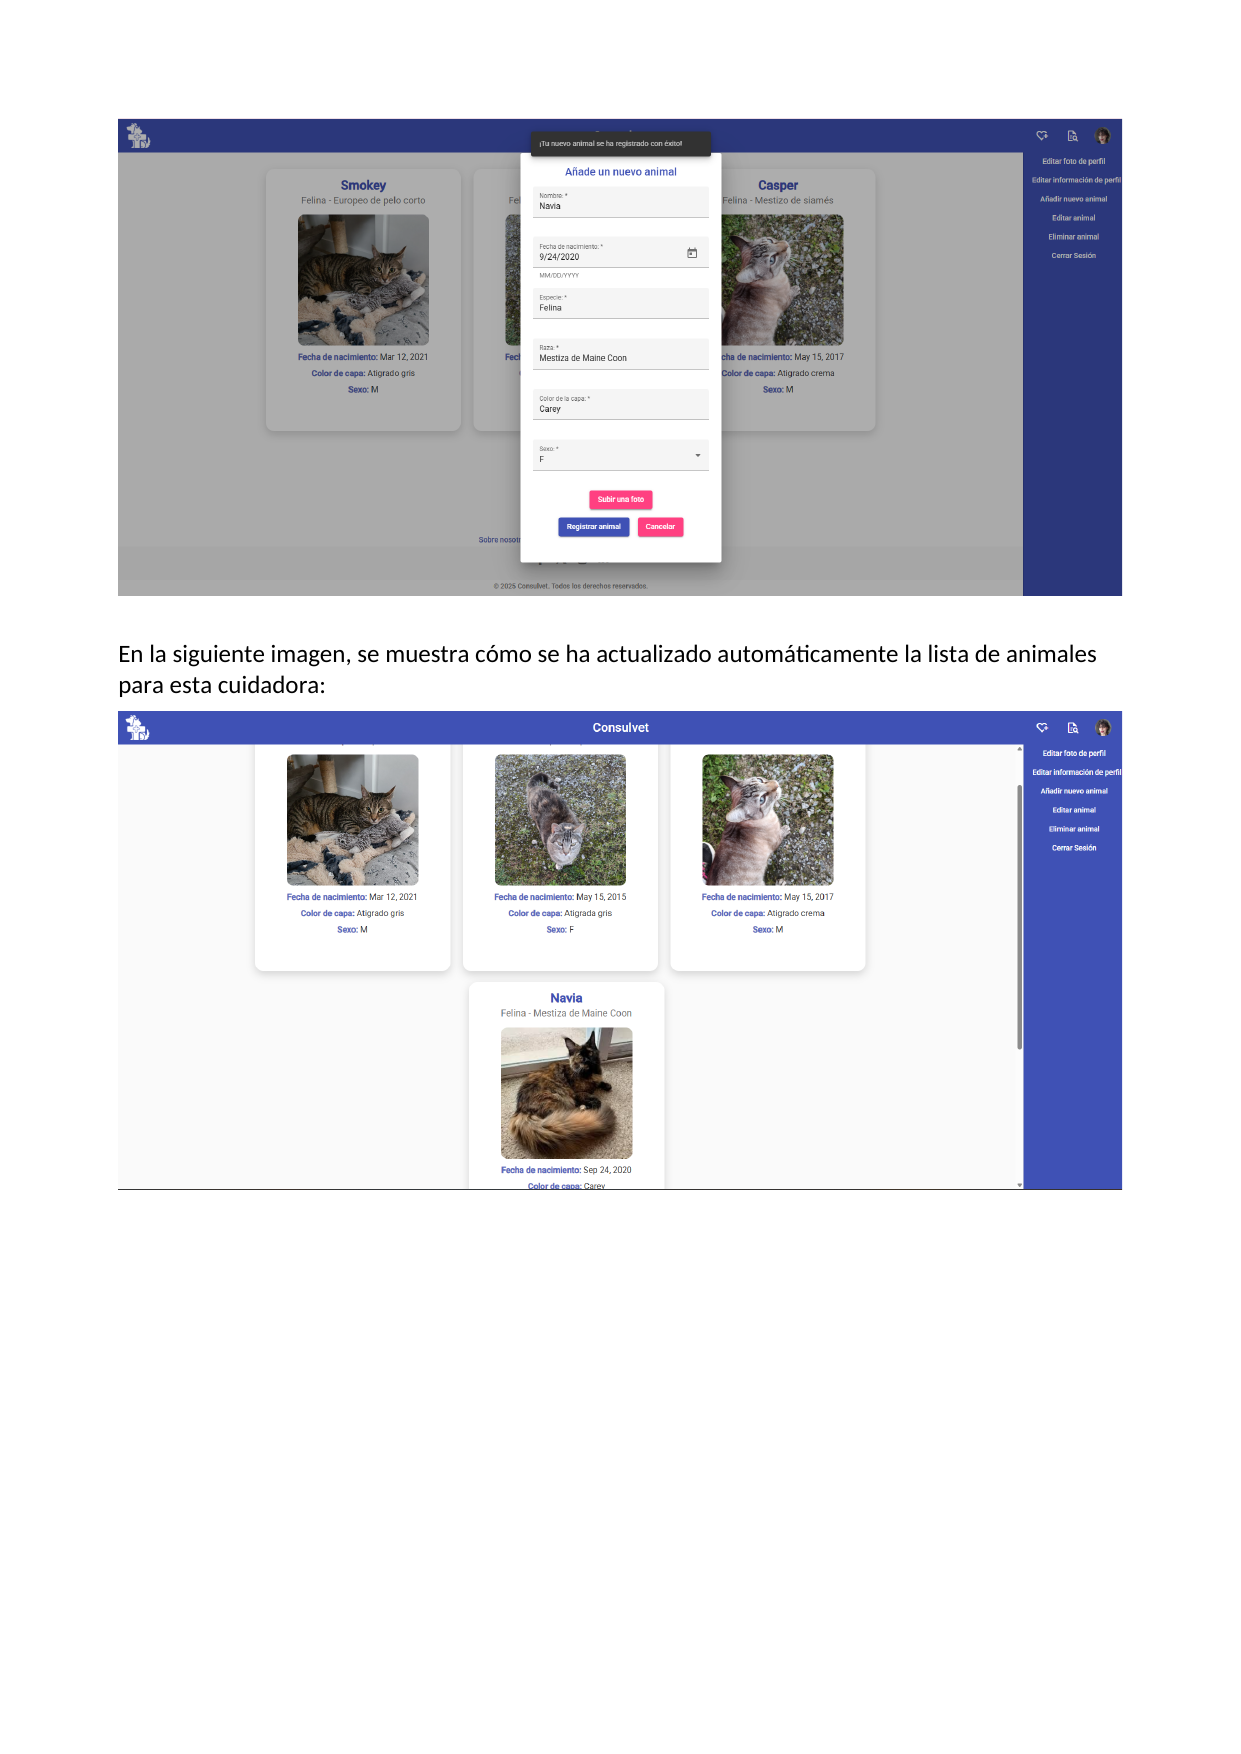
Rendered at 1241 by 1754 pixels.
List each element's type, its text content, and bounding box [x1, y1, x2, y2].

text En la siguiente imagen, se muestra cómo se ha actualizado automáticamente la lista de animales para esta cuidadora: [118, 638, 1122, 699]
picture [118, 118, 1123, 596]
picture [118, 711, 1123, 1190]
